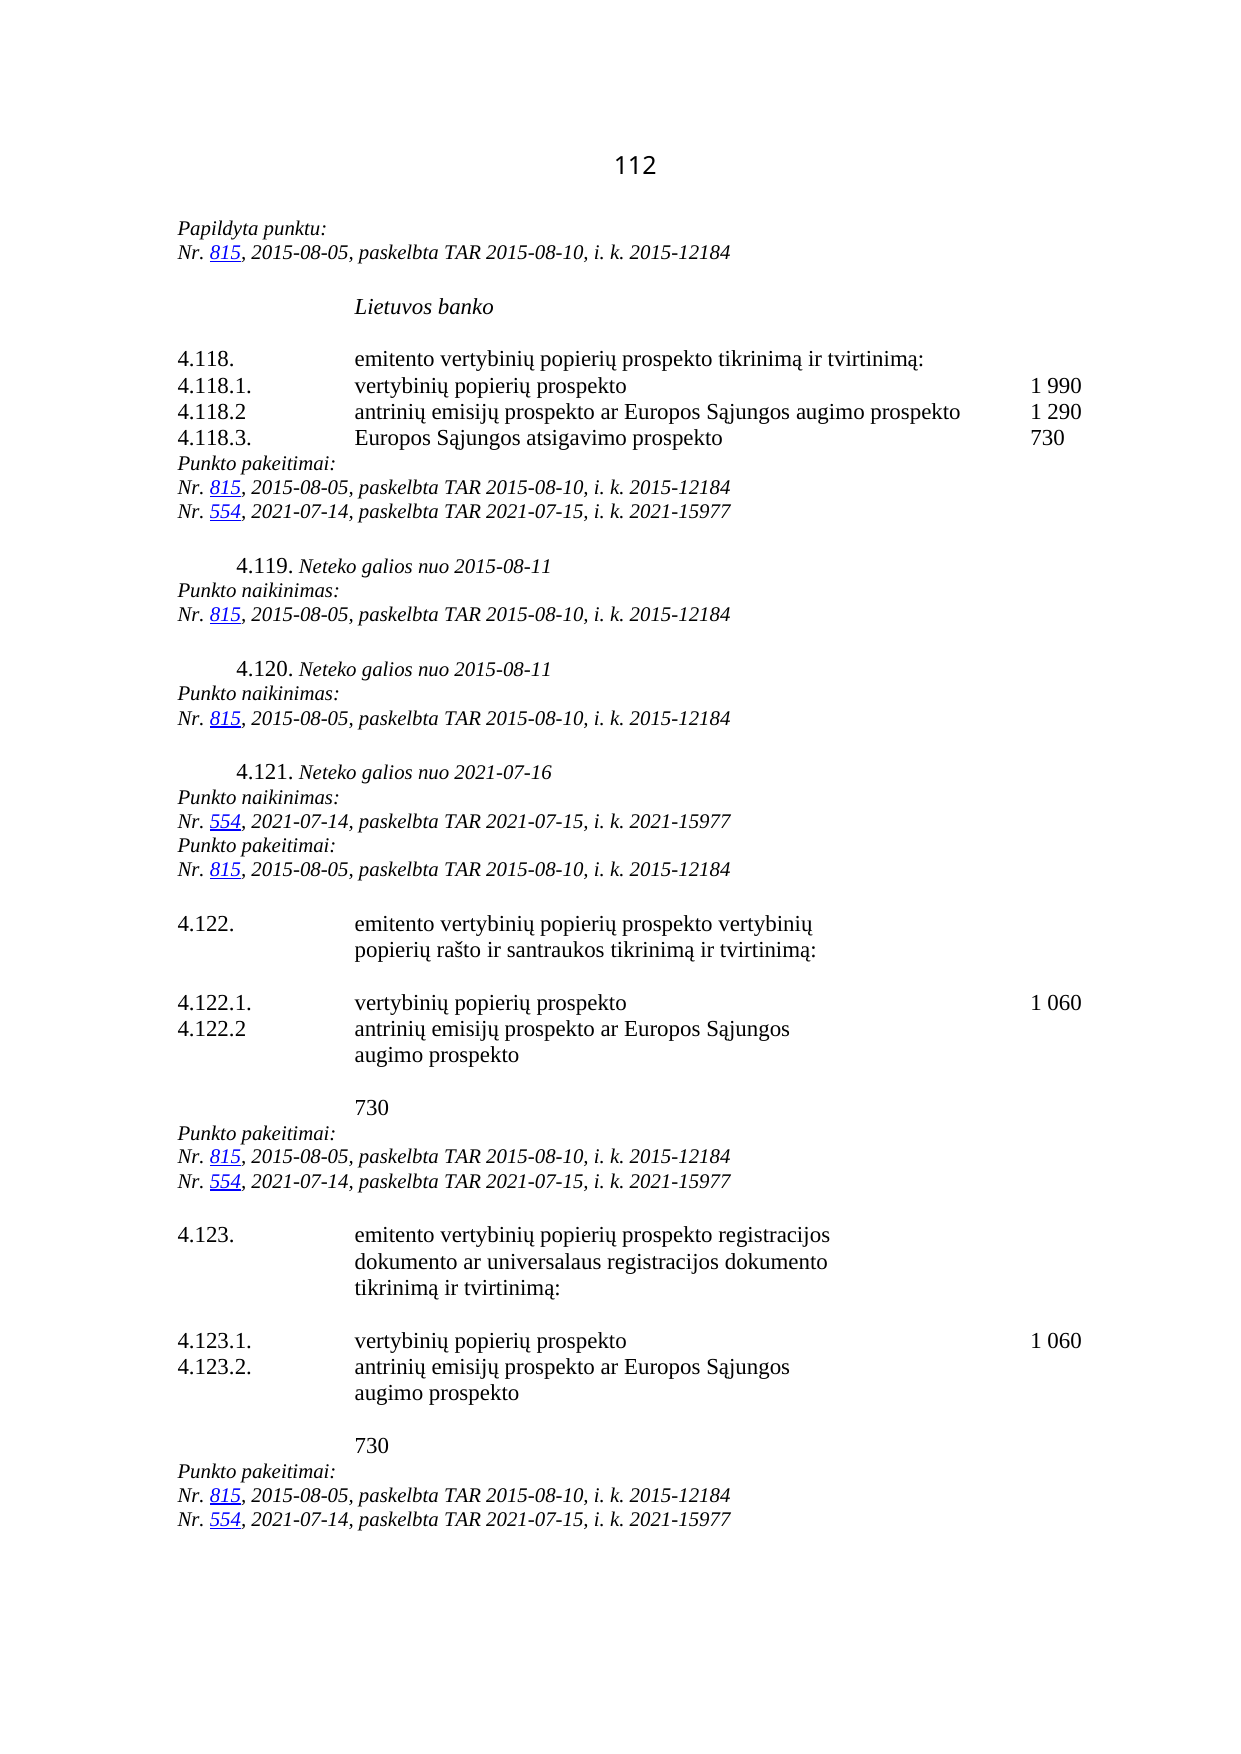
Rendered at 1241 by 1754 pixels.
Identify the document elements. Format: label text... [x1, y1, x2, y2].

text Lietuvos banko [354, 293, 945, 345]
text 4.123. emitento vertybinių popierių prospekto registracijos dokumento ar universalaus registracijos dokumento tikrinimą ir tvirtinimą: [177, 1221, 841, 1327]
text Nr. 815, 2015-08-05, paskelbta TAR 2015-08-10, i. k. 2015-12184 [177, 705, 1092, 729]
text 4.123.2. antrinių emisijų prospekto ar Europos Sąjungos augimo prospekto 730 [177, 1353, 841, 1458]
text 4.120. Neteko galios nuo 2015-08-11 [177, 655, 1092, 681]
text Punkto pakeitimai: [177, 451, 1092, 475]
text 4.121. Neteko galios nuo 2021-07-16 [177, 758, 1092, 784]
text Punkto naikinimas: [177, 578, 1092, 602]
text Nr. 815, 2015-08-05, paskelbta TAR 2015-08-10, i. k. 2015-12184 [177, 1483, 1092, 1507]
text 4.118.3. Europos Sąjungos atsigavimo prospekto 730 [177, 424, 1092, 451]
text Punkto pakeitimai: [177, 1120, 1092, 1144]
text Nr. 815, 2015-08-05, paskelbta TAR 2015-08-10, i. k. 2015-12184 [177, 475, 1092, 499]
text Nr. 815, 2015-08-05, paskelbta TAR 2015-08-10, i. k. 2015-12184 [177, 857, 1092, 881]
text Nr. 815, 2015-08-05, paskelbta TAR 2015-08-10, i. k. 2015-12184 [177, 240, 1092, 264]
text 4.122.2 antrinių emisijų prospekto ar Europos Sąjungos augimo prospekto 730 [177, 1015, 841, 1120]
text Punkto naikinimas: [177, 681, 1092, 705]
text 4.123.1. vertybinių popierių prospekto 1 060 [177, 1327, 1092, 1353]
text 4.118. emitento vertybinių popierių prospekto tikrinimą ir tvirtinimą: [177, 345, 1092, 372]
text 4.118.2 antrinių emisijų prospekto ar Europos Sąjungos augimo prospekto 1 290 [177, 398, 1092, 424]
text 4.122. emitento vertybinių popierių prospekto vertybinių popierių rašto ir santraukos tikrinimą ir tvirtinimą: [177, 909, 841, 989]
text Punkto pakeitimai: [177, 833, 1092, 857]
text Nr. 815, 2015-08-05, paskelbta TAR 2015-08-10, i. k. 2015-12184 [177, 602, 1092, 626]
text Nr. 554, 2021-07-14, paskelbta TAR 2021-07-15, i. k. 2021-15977 [177, 499, 1092, 523]
text 4.118.1. vertybinių popierių prospekto 1 990 [177, 372, 1092, 398]
text Papildyta punktu: [177, 216, 1092, 240]
text Punkto naikinimas: [177, 784, 1092, 809]
text Punkto pakeitimai: [177, 1458, 1092, 1483]
text Nr. 554, 2021-07-14, paskelbta TAR 2021-07-15, i. k. 2021-15977 [177, 1507, 1092, 1531]
text Nr. 554, 2021-07-14, paskelbta TAR 2021-07-15, i. k. 2021-15977 [177, 1168, 1092, 1193]
text Nr. 554, 2021-07-14, paskelbta TAR 2021-07-15, i. k. 2021-15977 [177, 809, 1092, 833]
text 4.122.1. vertybinių popierių prospekto 1 060 [177, 989, 1092, 1015]
text 4.119. Neteko galios nuo 2015-08-11 [177, 552, 1092, 578]
text Nr. 815, 2015-08-05, paskelbta TAR 2015-08-10, i. k. 2015-12184 [177, 1144, 1092, 1168]
